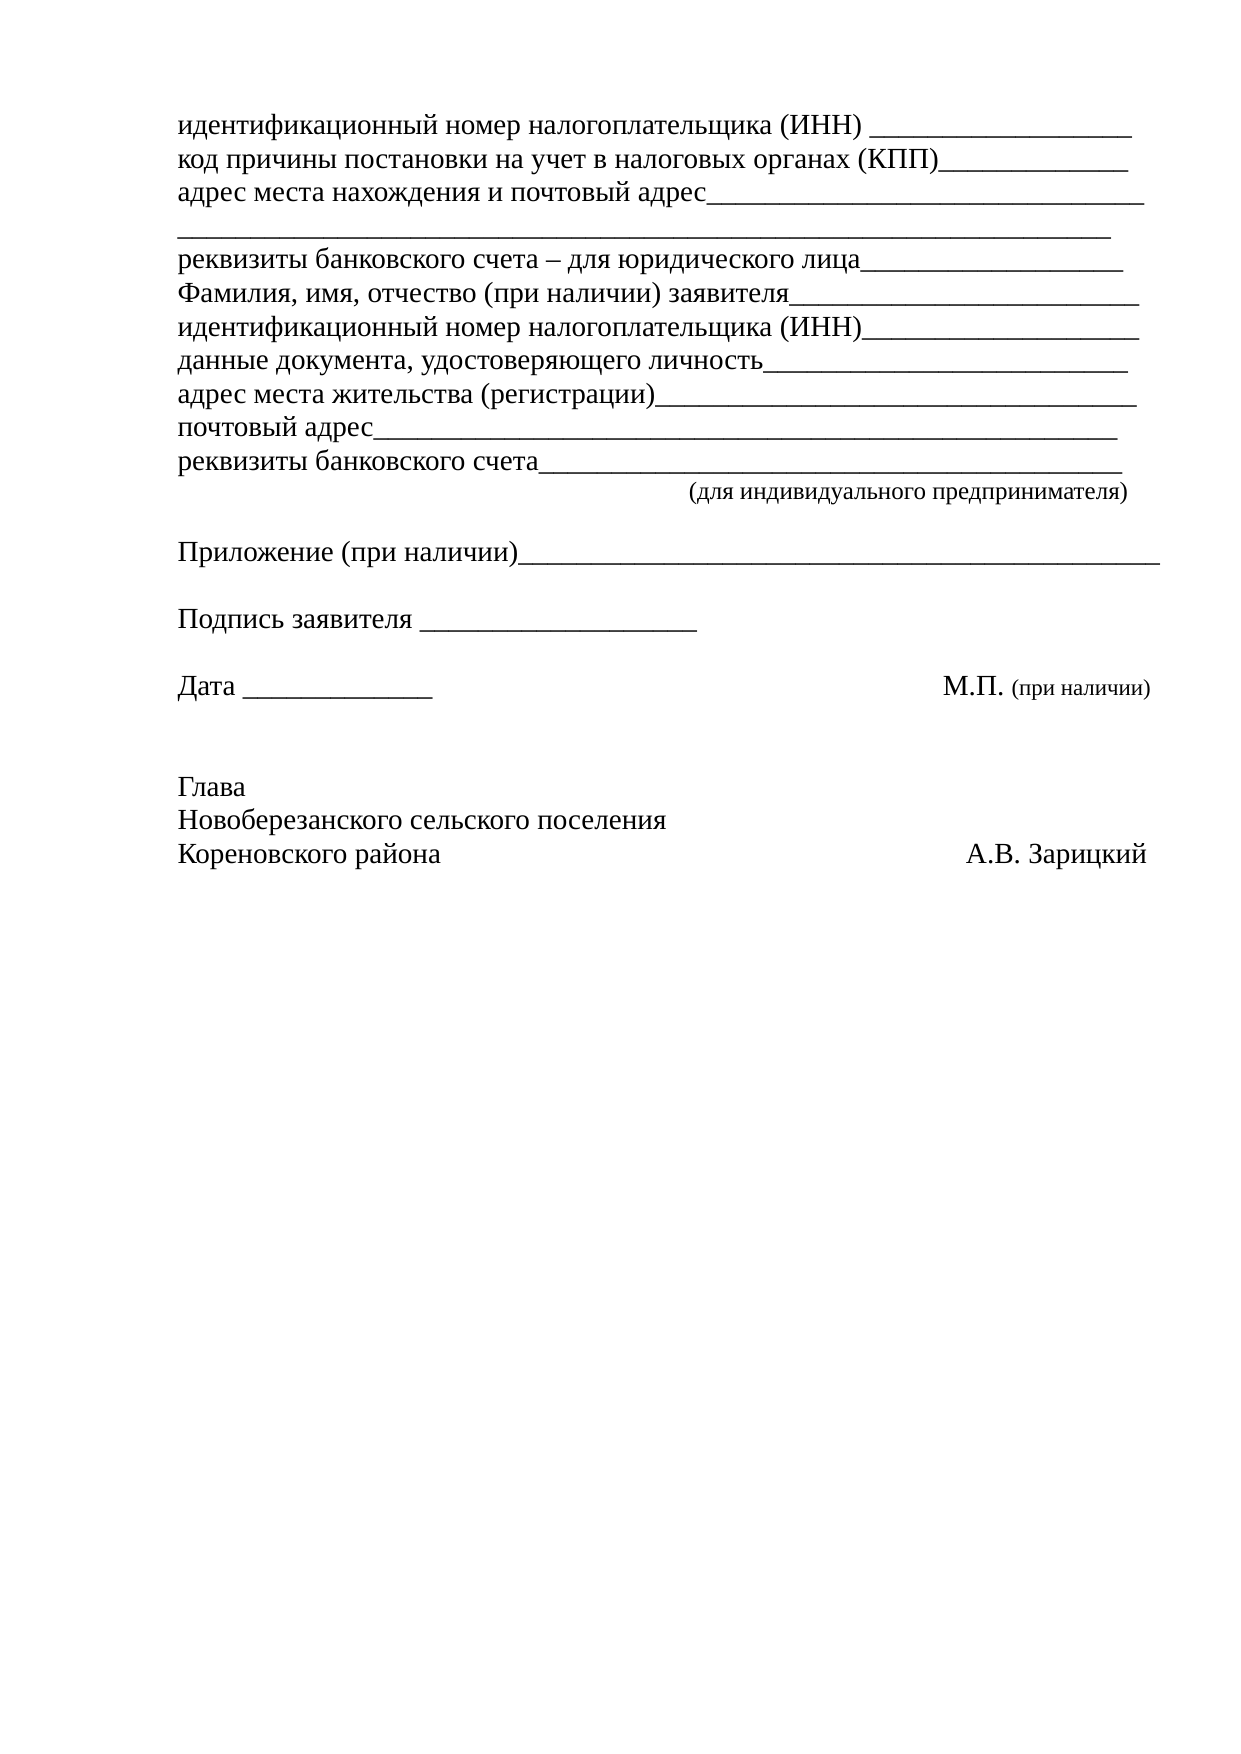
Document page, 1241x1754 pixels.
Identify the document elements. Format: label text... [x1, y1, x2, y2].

text адрес места нахождения и почтовый адрес______________________________ [177, 174, 1181, 208]
text реквизиты банковского счета________________________________________ [177, 443, 1181, 476]
text почтовый адрес___________________________________________________ [177, 409, 1181, 443]
text идентификационный номер налогоплательщика (ИНН) __________________ [177, 107, 1181, 141]
text реквизиты банковского счета – для юридического лица__________________ [177, 242, 1181, 275]
text Кореновского района А.В. Зарицкий [177, 836, 1181, 869]
text Приложение (при наличии)____________________________________________ [177, 534, 1181, 567]
text данные документа, удостоверяющего личность_________________________ [177, 342, 1181, 376]
text код причины постановки на учет в налоговых органах (КПП)_____________ [177, 141, 1181, 174]
text ________________________________________________________________ [177, 208, 1181, 242]
text адрес места жительства (регистрации)_________________________________ [177, 376, 1181, 409]
text Подпись заявителя ___________________ [177, 601, 1181, 634]
text Дата _____________ М.П. (при наличии) [177, 668, 1181, 702]
text Глава [177, 769, 1181, 802]
text Новоберезанского сельского поселения [177, 802, 1181, 836]
text идентификационный номер налогоплательщика (ИНН)___________________ [177, 309, 1181, 342]
text Фамилия, имя, отчество (при наличии) заявителя________________________ [177, 275, 1181, 309]
text (для индивидуального предпринимателя) [177, 476, 1181, 505]
